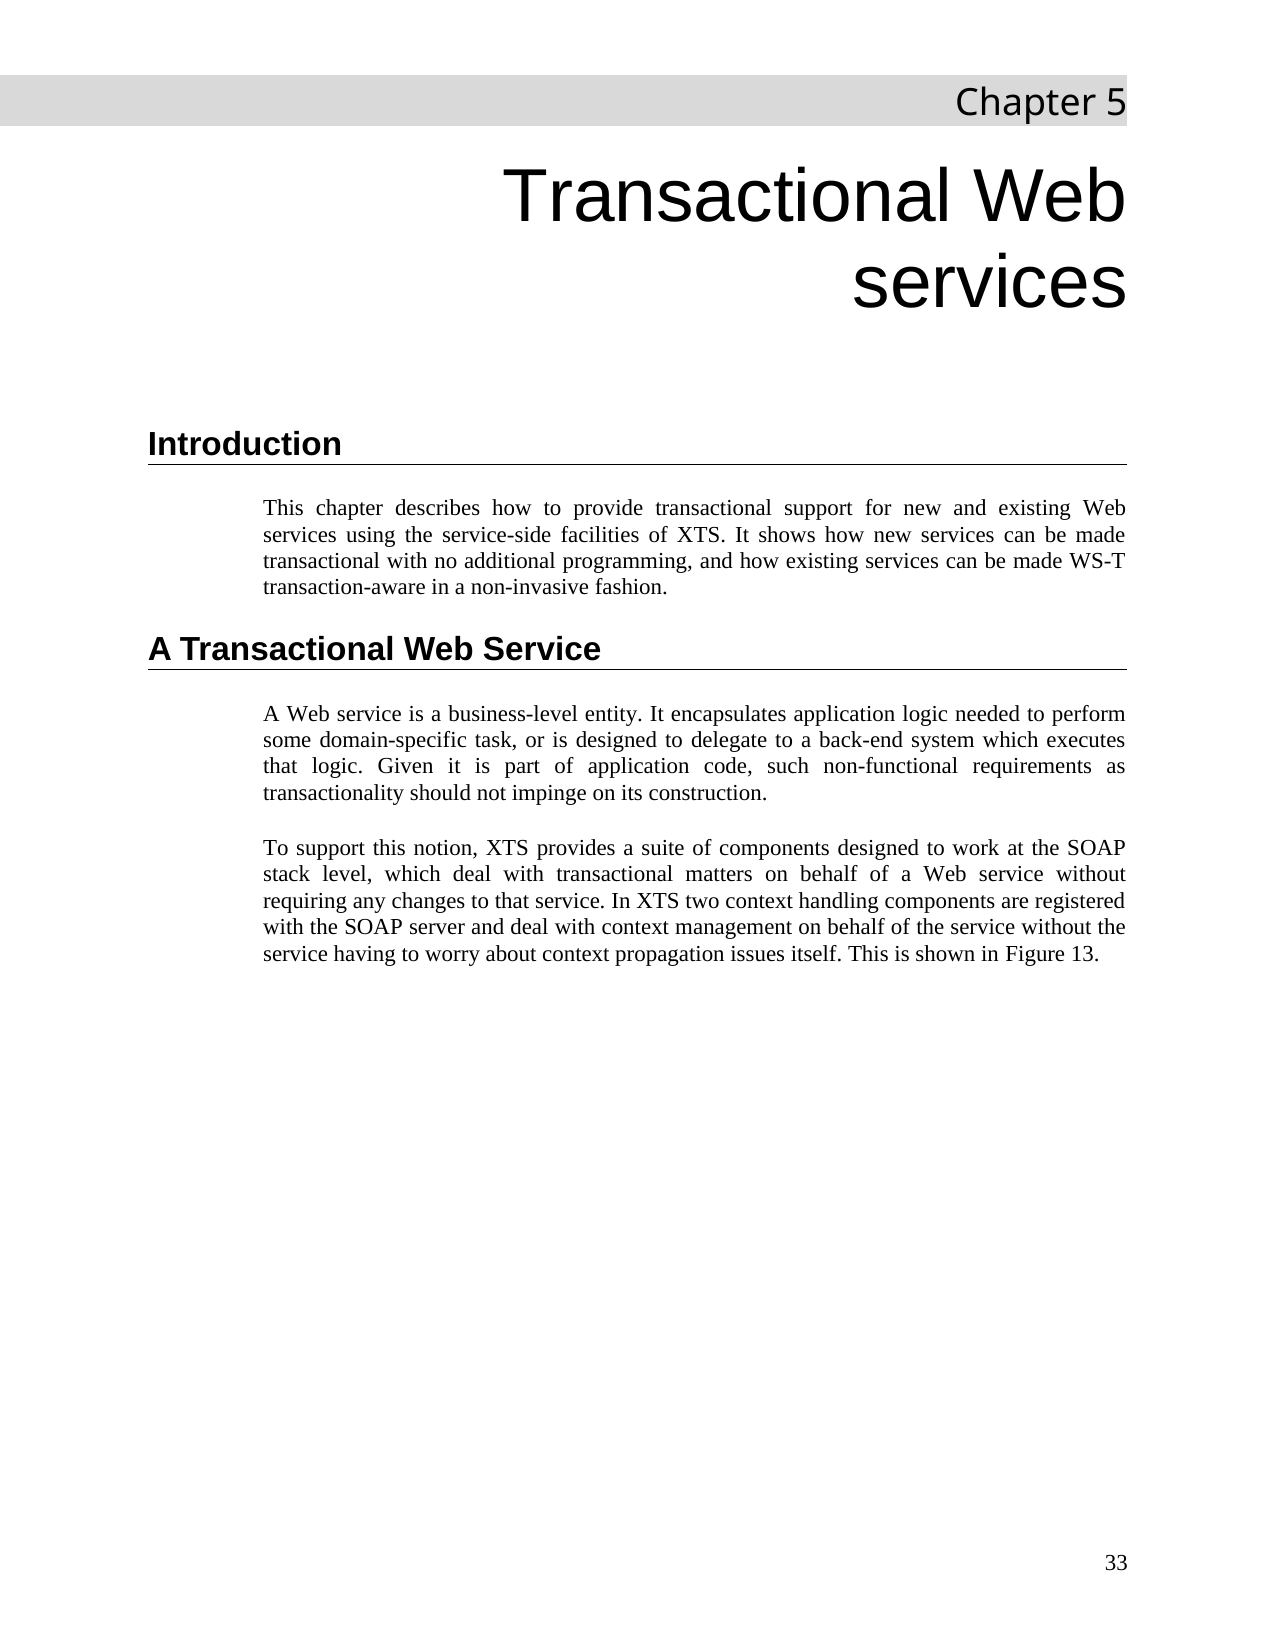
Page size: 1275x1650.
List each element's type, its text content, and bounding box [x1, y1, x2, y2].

text To support this notion, XTS provides a suite of components designed to work at the SOAP stack level, which deal with transactional matters on behalf of a Web service without requiring any changes to that service. In XTS two context handling components are registered with the SOAP server and deal with context management on behalf of the service without the service having to worry about context propagation issues itself. This is shown in Figure 13. [263, 834, 1127, 966]
text This chapter describes how to provide transactional support for new and existing Web services using the service-side facilities of XTS. It shows how new services can be made transactional with no additional programming, and how existing services can be made WS-T transaction-aware in a non-invasive fashion. [263, 494, 1127, 600]
text A Web service is a business-level entity. It encapsulates application logic needed to perform some domain-specific task, or is designed to delegate to a back-end system which executes that logic. Given it is part of application code, such non-functional requirements as transactionality should not impinge on its construction. [263, 699, 1127, 805]
subtitle A Transactional Web Service [148, 629, 1127, 669]
subtitle Introduction [148, 423, 1127, 464]
title Transactional Web services [263, 151, 1127, 323]
